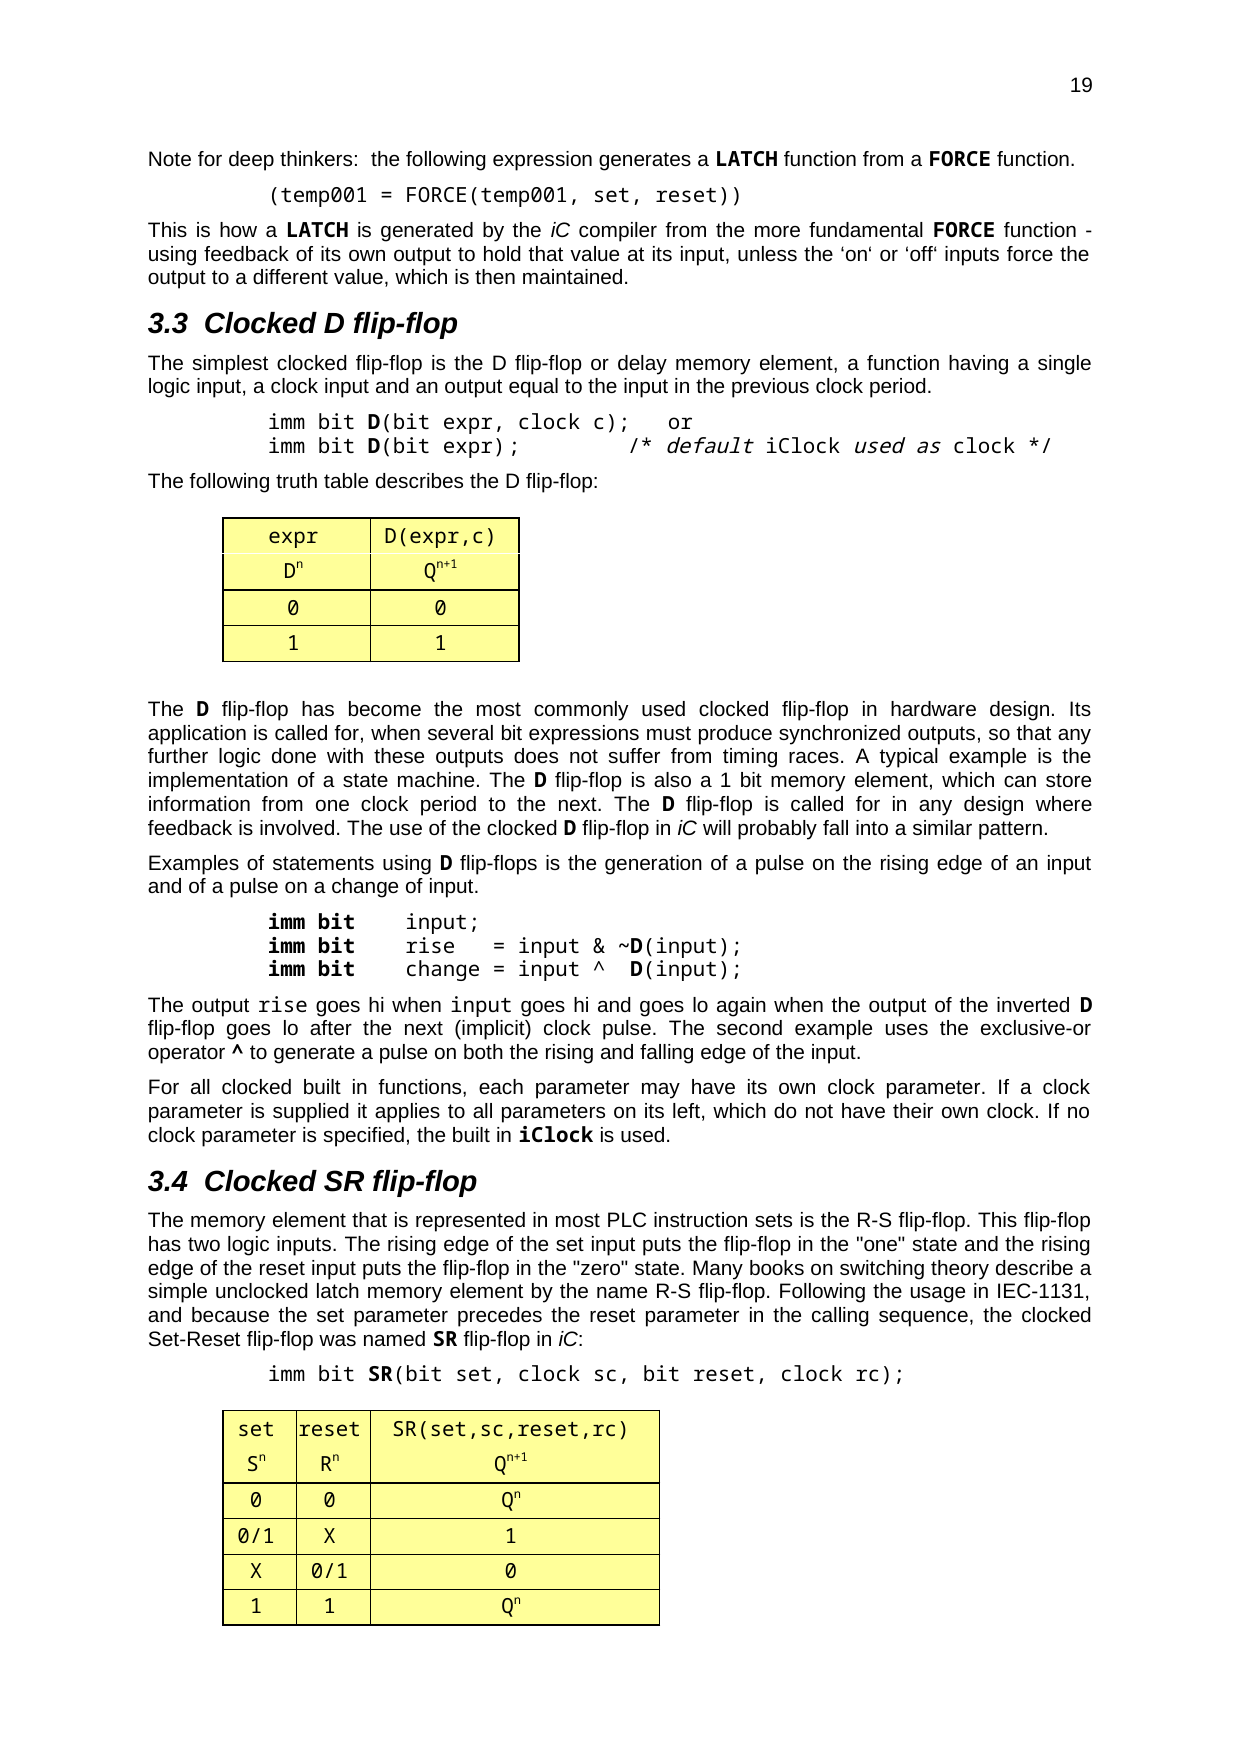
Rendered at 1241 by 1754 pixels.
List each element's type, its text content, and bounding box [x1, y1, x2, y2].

table_cell Qn [371, 1484, 659, 1518]
text The simplest clocked flip-flop is the D flip-flop or delay memory element, a function having a single logic input, a clock input and an output equal to the input in the previous clock period. [148, 351, 1092, 399]
table_header set [224, 1411, 296, 1446]
table_cell 1 [224, 626, 370, 661]
table_cell 0/1 [224, 1519, 296, 1554]
text The output rise goes hi when input goes hi and goes lo again when the output of the inverted D flip-flop goes lo after the next (implicit) clock pulse. The second example uses the exclusive-or operator ^ to generate a pulse on both the rising and falling edge of the input. [148, 993, 1092, 1064]
text The following truth table describes the D flip-flop: [148, 469, 1092, 493]
table_cell Dn [224, 554, 370, 589]
table_cell 0 [224, 591, 370, 625]
text imm bit SR(bit set, clock sc, bit reset, clock rc); [268, 1362, 1092, 1386]
table_cell 0 [371, 591, 518, 625]
text This is how a LATCH is generated by the iC compiler from the more fundamental FORCE function - using feedback of its own output to hold that value at its input, unless the ‘on‘ or ‘off‘ inputs force the output to a different value, which is then maintained. [148, 218, 1092, 289]
table_cell 0 [224, 1484, 296, 1518]
text The memory element that is represented in most PLC instruction sets is the R-S flip-flop. This flip-flop has two logic inputs. The rising edge of the set input puts the flip-flop in the "one" state and the rising edge of the reset input puts the flip-flop in the "zero" state. Many books on switching theory describe a simple unclocked latch memory element by the name R-S flip-flop. Following the usage in IEC-1131, and because the set parameter precedes the reset parameter in the calling sequence, the clocked Set-Reset flip-flop was named SR flip-flop in iC: [148, 1209, 1092, 1351]
text (temp001 = FORCE(temp001, set, reset)) [268, 183, 1092, 207]
table_cell X [224, 1555, 296, 1589]
table_cell Qn+1 [371, 1446, 659, 1482]
text The D flip-flop has become the most commonly used clocked flip-flop in hardware design. Its application is called for, when several bit expressions must produce synchronized outputs, so that any further logic done with these outputs does not suffer from timing races. A typical example is the implementation of a state machine. The D flip-flop is also a 1 bit memory element, which can store information from one clock period to the next. The D flip-flop is called for in any design where feedback is involved. The use of the clocked D flip-flop in iC will probably fall into a similar pattern. [148, 698, 1092, 840]
table_cell 1 [371, 626, 518, 661]
table_cell X [297, 1519, 370, 1554]
text For all clocked built in functions, each parameter may have its own clock parameter. If a clock parameter is supplied it applies to all parameters on its left, which do not have their own clock. If no clock parameter is specified, the built in iClock is used. [148, 1076, 1092, 1147]
table_cell 0 [371, 1555, 659, 1589]
text imm bit input; imm bit rise = input & ~D(input); imm bit change = input ^ D(input); [268, 911, 1092, 981]
table_cell Qn [371, 1590, 659, 1624]
table_cell 0 [297, 1484, 370, 1518]
table_cell 0/1 [297, 1555, 370, 1589]
text Examples of statements using D flip-flops is the generation of a pulse on the rising edge of an input and of a pulse on a change of input. [148, 851, 1092, 899]
text imm bit D(bit expr, clock c); or imm bit D(bit expr) ; /* default iClock used as clock */ [268, 411, 1092, 458]
table_header expr [224, 519, 370, 553]
table_cell Sn [224, 1446, 296, 1482]
table_cell Rn [297, 1446, 370, 1482]
table_header SR(set,sc,reset,rc) [371, 1411, 659, 1446]
table_cell 1 [371, 1519, 659, 1554]
table_header reset [297, 1411, 370, 1446]
table_header D(expr,c) [371, 519, 518, 553]
table_cell Qn+1 [371, 554, 518, 589]
subtitle Clocked SR flip-flop [148, 1164, 1092, 1197]
table_cell 1 [224, 1590, 296, 1624]
table_cell 1 [297, 1590, 370, 1624]
subtitle Clocked D flip-flop [148, 307, 1092, 340]
text Note for deep thinkers: the following expression generates a LATCH function from a FORCE function. [148, 148, 1092, 171]
